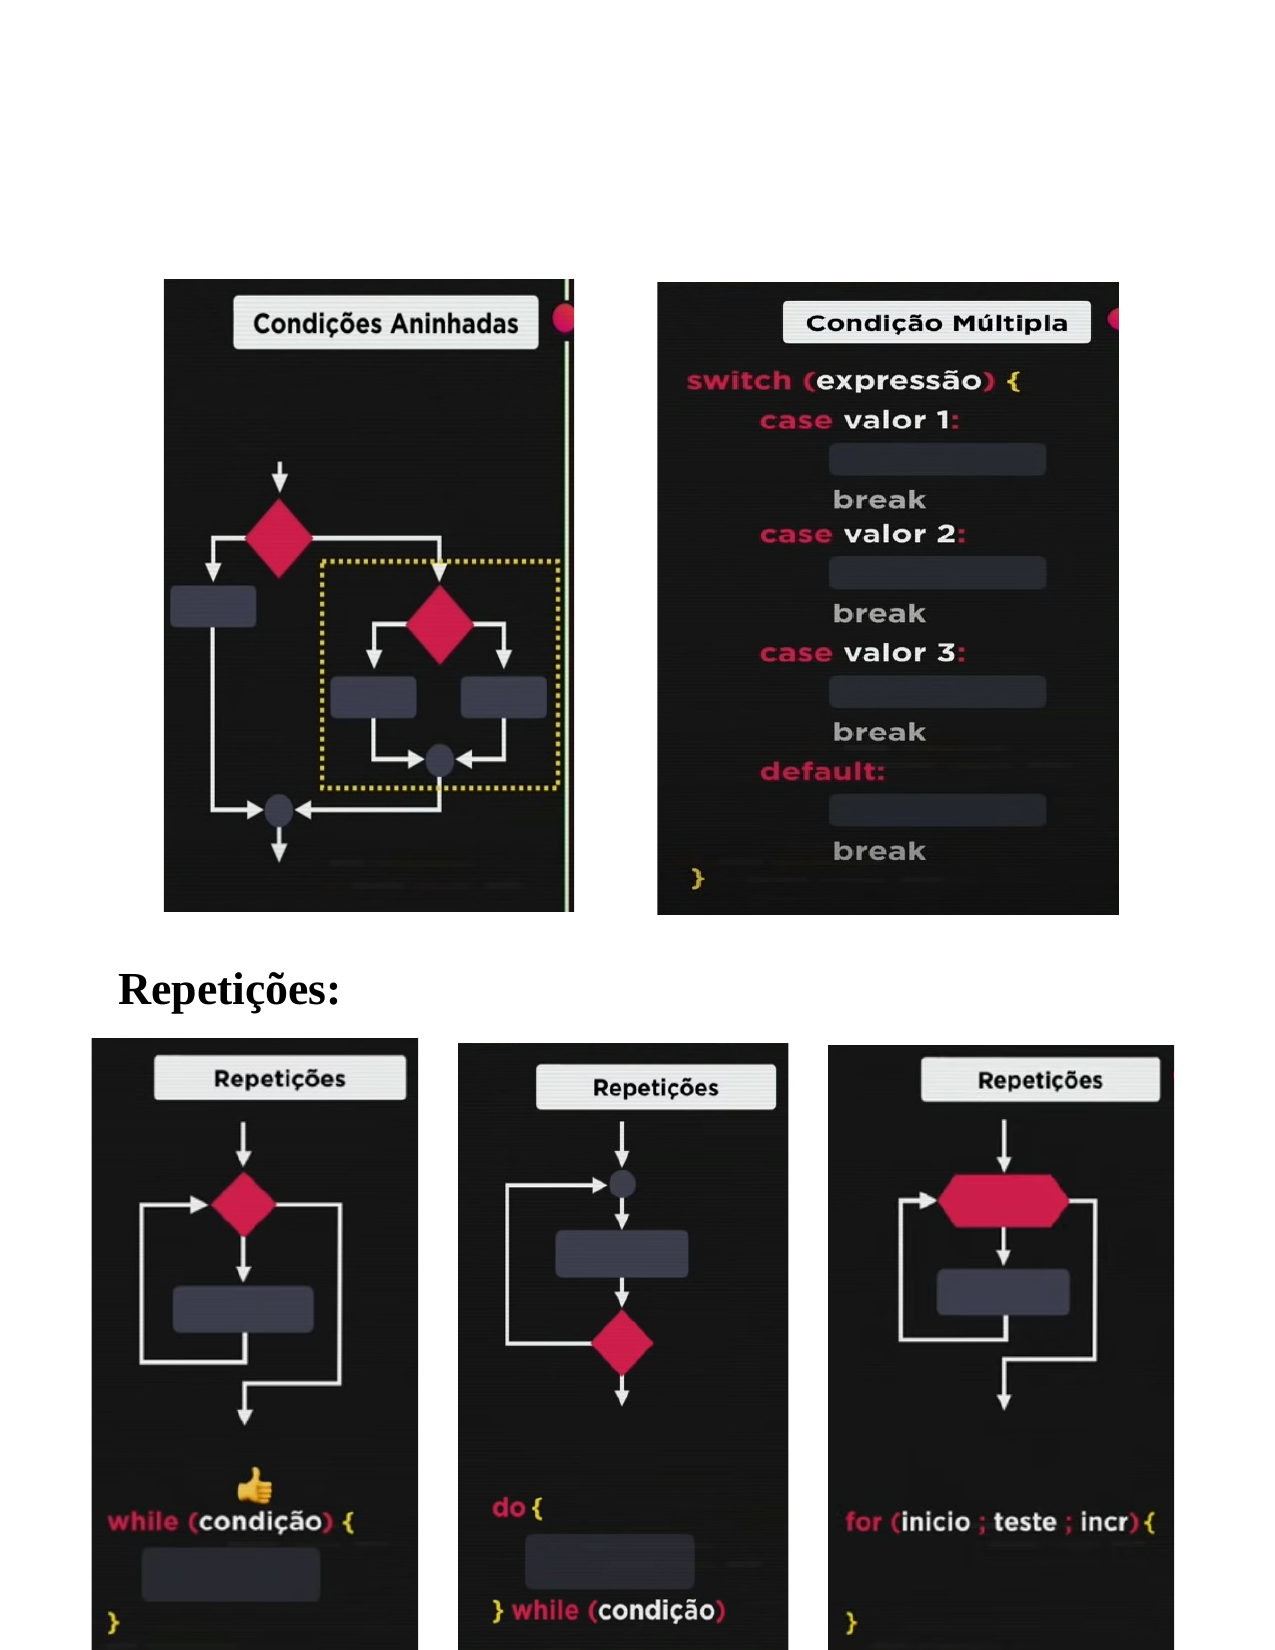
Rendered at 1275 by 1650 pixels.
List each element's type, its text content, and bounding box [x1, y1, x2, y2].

picture [828, 1045, 1175, 1650]
picture [657, 282, 1119, 915]
text Repetições: [118, 961, 1217, 1014]
picture [458, 1043, 789, 1650]
picture [163, 279, 575, 912]
picture [91, 1038, 419, 1650]
